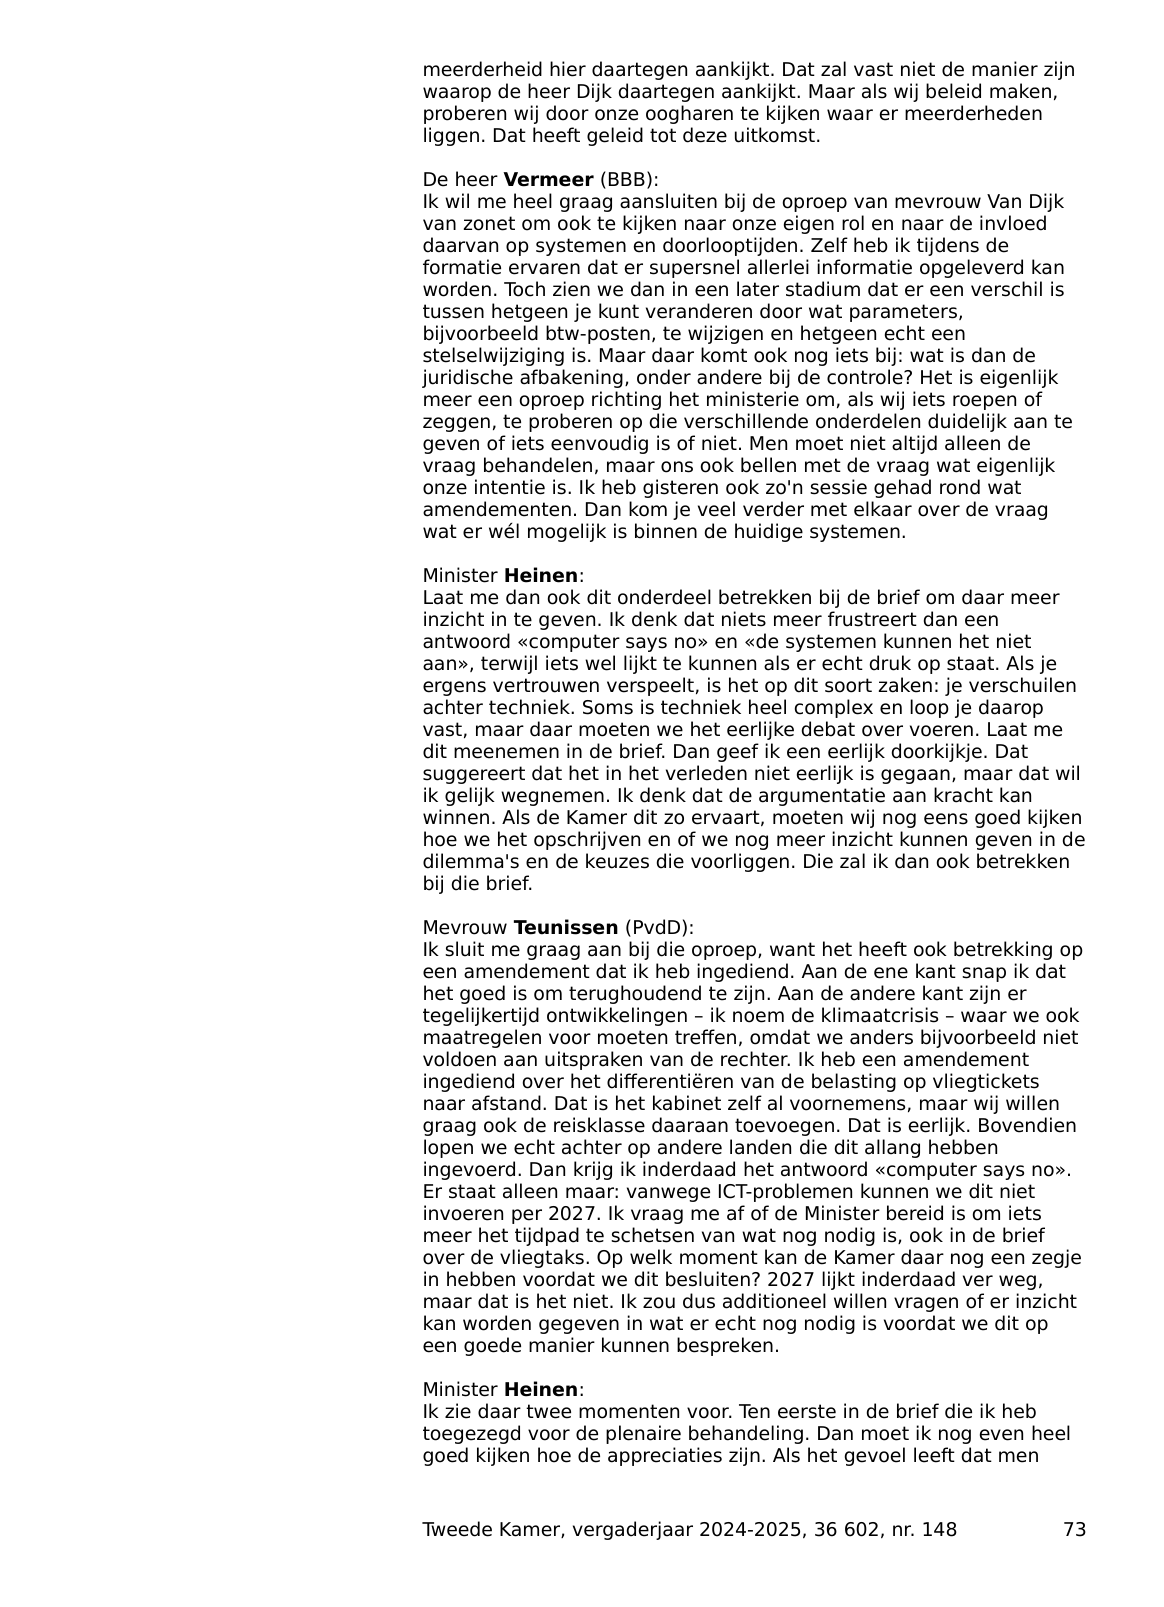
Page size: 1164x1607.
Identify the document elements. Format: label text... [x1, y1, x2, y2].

text Ik wil me heel graag aansluiten bij de oproep van mevrouw Van Dijk van zonet om ook te kijken naar onze eigen rol en naar de invloed daarvan op systemen en doorlooptijden. Zelf heb ik tijdens de formatie ervaren dat er supersnel allerlei informatie opgeleverd kan worden. Toch zien we dan in een later stadium dat er een verschil is tussen hetgeen je kunt veranderen door wat parameters, bijvoorbeeld btw-posten, te wijzigen en hetgeen echt een stelselwijziging is. Maar daar komt ook nog iets bij: wat is dan de juridische afbakening, onder andere bij de controle? Het is eigenlijk meer een oproep richting het ministerie om, als wij iets roepen of zeggen, te proberen op die verschillende onderdelen duidelijk aan te geven of iets eenvoudig is of niet. Men moet niet altijd alleen de vraag behandelen, maar ons ook bellen met de vraag wat eigenlijk onze intentie is. Ik heb gisteren ook zo'n sessie gehad rond wat amendementen. Dan kom je veel verder met elkaar over de vraag wat er wél mogelijk is binnen de huidige systemen. [422, 191, 1087, 543]
text Ik sluit me graag aan bij die oproep, want het heeft ook betrekking op een amendement dat ik heb ingediend. Aan de ene kant snap ik dat het goed is om terughoudend te zijn. Aan de andere kant zijn er tegelijkertijd ontwikkelingen – ik noem de klimaatcrisis – waar we ook maatregelen voor moeten treffen, omdat we anders bijvoorbeeld niet voldoen aan uitspraken van de rechter. Ik heb een amendement ingediend over het differentiëren van de belasting op vliegtickets naar afstand. Dat is het kabinet zelf al voornemens, maar wij willen graag ook de reisklasse daaraan toevoegen. Dat is eerlijk. Bovendien lopen we echt achter op andere landen die dit allang hebben ingevoerd. Dan krijg ik inderdaad het antwoord «computer says no». Er staat alleen maar: vanwege ICT-problemen kunnen we dit niet invoeren per 2027. Ik vraag me af of de Minister bereid is om iets meer het tijdpad te schetsen van wat nog nodig is, ook in de brief over de vliegtaks. Op welk moment kan de Kamer daar nog een zegje in hebben voordat we dit besluiten? 2027 lijkt inderdaad ver weg, maar dat is het niet. Ik zou dus additioneel willen vragen of er inzicht kan worden gegeven in wat er echt nog nodig is voordat we dit op een goede manier kunnen bespreken. [422, 939, 1087, 1356]
text Ik zie daar twee momenten voor. Ten eerste in de brief die ik heb toegezegd voor de plenaire behandeling. Dan moet ik nog even heel goed kijken hoe de appreciaties zijn. Als het gevoel leeft dat men [422, 1401, 1087, 1467]
text Mevrouw Teunissen (PvdD): [422, 917, 1087, 939]
text Minister Heinen: [422, 565, 1087, 587]
text meerderheid hier daartegen aankijkt. Dat zal vast niet de manier zijn waarop de heer Dijk daartegen aankijkt. Maar als wij beleid maken, proberen wij door onze oogharen te kijken waar er meerderheden liggen. Dat heeft geleid tot deze uitkomst. [422, 59, 1087, 147]
text Minister Heinen: [422, 1379, 1087, 1401]
text Laat me dan ook dit onderdeel betrekken bij de brief om daar meer inzicht in te geven. Ik denk dat niets meer frustreert dan een antwoord «computer says no» en «de systemen kunnen het niet aan», terwijl iets wel lijkt te kunnen als er echt druk op staat. Als je ergens vertrouwen verspeelt, is het op dit soort zaken: je verschuilen achter techniek. Soms is techniek heel complex en loop je daarop vast, maar daar moeten we het eerlijke debat over voeren. Laat me dit meenemen in de brief. Dan geef ik een eerlijk doorkijkje. Dat suggereert dat het in het verleden niet eerlijk is gegaan, maar dat wil ik gelijk wegnemen. Ik denk dat de argumentatie aan kracht kan winnen. Als de Kamer dit zo ervaart, moeten wij nog eens goed kijken hoe we het opschrijven en of we nog meer inzicht kunnen geven in de dilemma's en de keuzes die voorliggen. Die zal ik dan ook betrekken bij die brief. [422, 587, 1087, 895]
text De heer Vermeer (BBB): [422, 169, 1087, 191]
